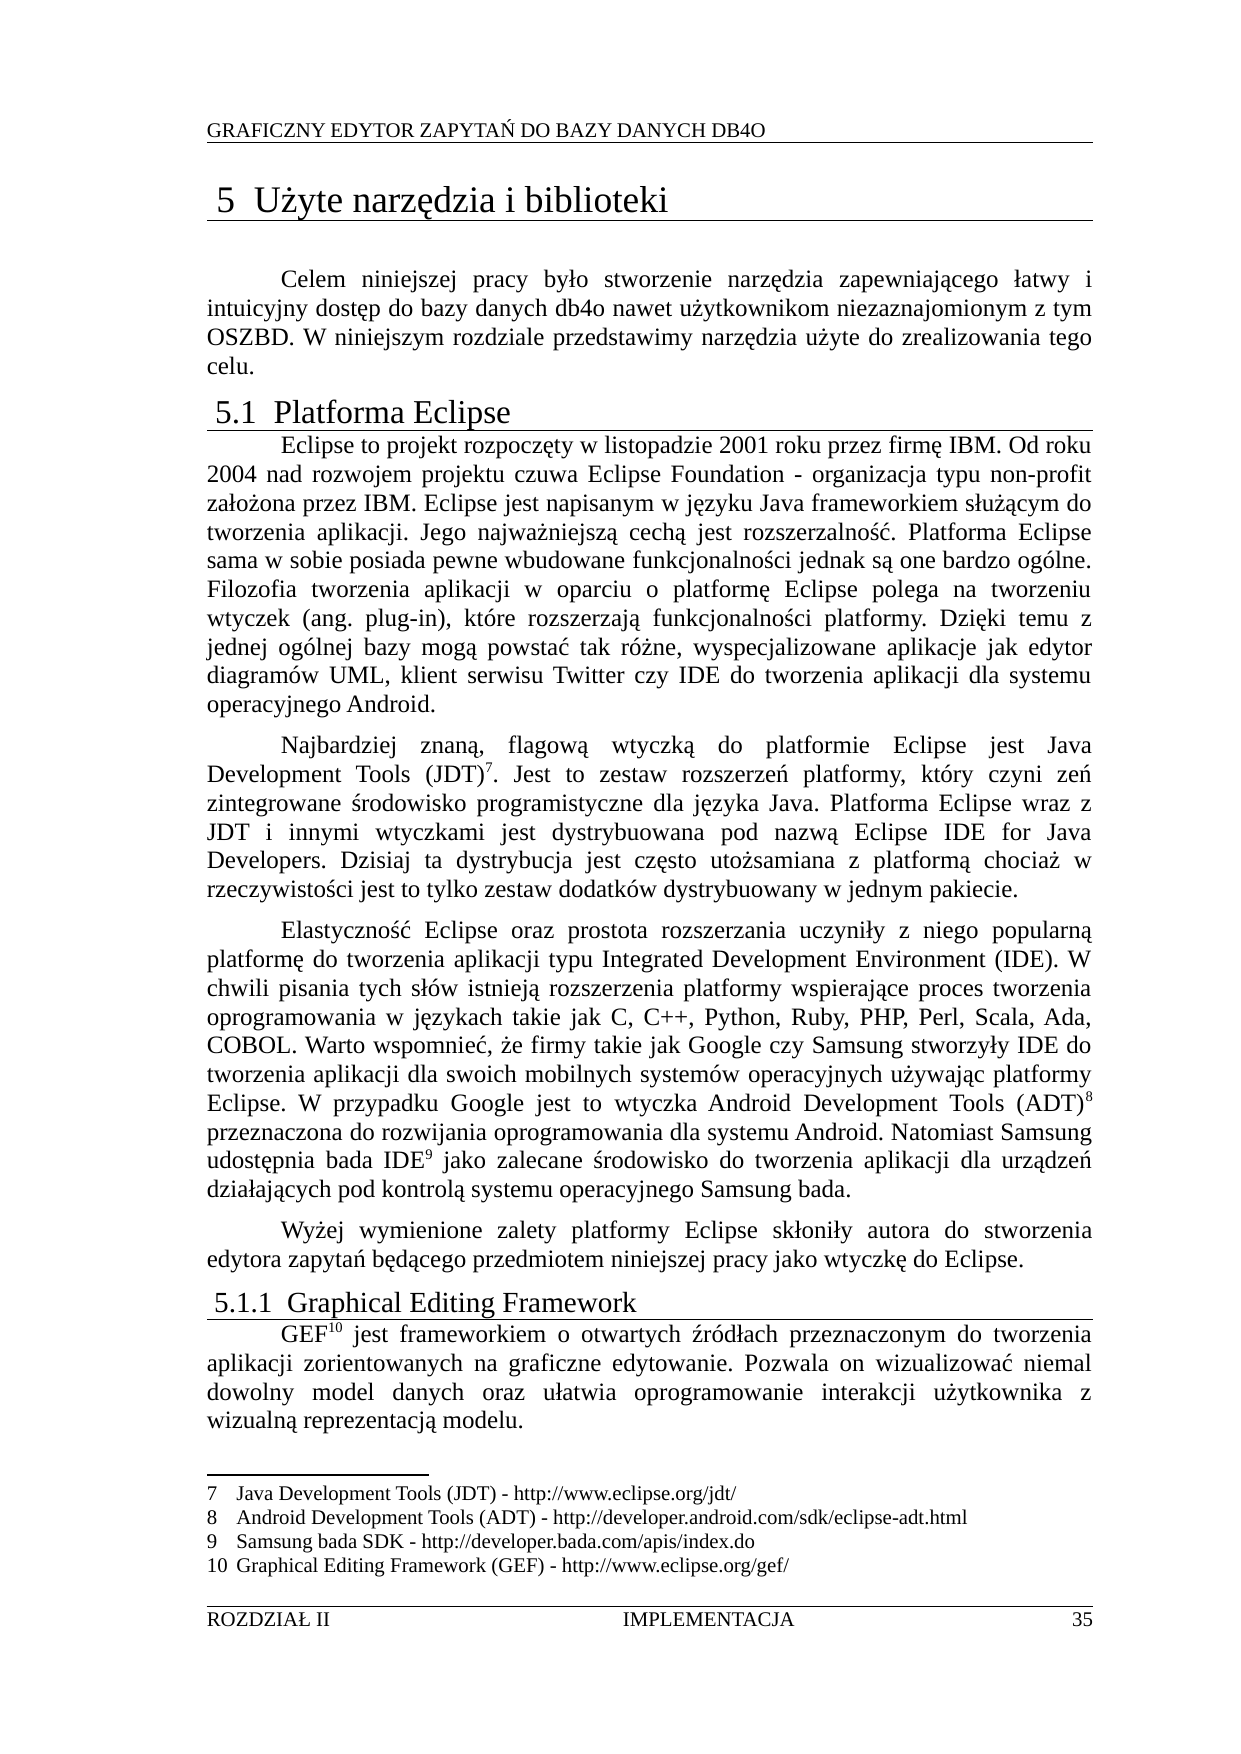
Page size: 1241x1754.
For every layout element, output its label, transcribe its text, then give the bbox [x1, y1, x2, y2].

text Najbardziej znaną, flagową wtyczką do platformie Eclipse jest Java Development Tools (JDT). Jest to zestaw rozszerzeń platformy, który czyni zeń zintegrowane środowisko programistyczne dla języka Java. Platforma Eclipse wraz z JDT i innymi wtyczkami jest dystrybuowana pod nazwą Eclipse IDE for Java Developers. Dzisiaj ta dystrybucja jest często utożsamiana z platformą chociaż w rzeczywistości jest to tylko zestaw dodatków dystrybuowany w jednym pakiecie. [207, 731, 1093, 903]
text Android Development Tools (ADT) - http://developer.android.com/sdk/eclipse-adt.html [207, 1505, 1093, 1529]
text Java Development Tools (JDT) - http://www.eclipse.org/jdt/ [207, 1481, 1093, 1505]
text Samsung bada SDK - http://developer.bada.com/apis/index.do [207, 1529, 1093, 1553]
subtitle Platforma Eclipse [207, 392, 1093, 430]
text Graphical Editing Framework (GEF) - http://www.eclipse.org/gef/ [207, 1553, 1093, 1577]
text Wyżej wymienione zalety platformy Eclipse skłoniły autora do stworzenia edytora zapytań będącego przedmiotem niniejszej pracy jako wtyczkę do Eclipse. [207, 1216, 1093, 1273]
text Celem niniejszej pracy było stworzenie narzędzia zapewniającego łatwy i intuicyjny dostęp do bazy danych db4o nawet użytkownikom niezaznajomionym z tym OSZBD. W niniejszym rozdziale przedstawimy narzędzia użyte do zrealizowania tego celu. [207, 264, 1093, 379]
subtitle Graphical Editing Framework [207, 1286, 1093, 1319]
subtitle Użyte narzędzia i biblioteki [207, 177, 1093, 220]
text Elastyczność Eclipse oraz prostota rozszerzania uczyniły z niego popularną platformę do tworzenia aplikacji typu Integrated Development Environment (IDE). W chwili pisania tych słów istnieją rozszerzenia platformy wspierające proces tworzenia oprogramowania w językach takie jak C, C++, Python, Ruby, PHP, Perl, Scala, Ada, COBOL. Warto wspomnieć, że firmy takie jak Google czy Samsung stworzyły IDE do tworzenia aplikacji dla swoich mobilnych systemów operacyjnych używając platformy Eclipse. W przypadku Google jest to wtyczka Android Development Tools (ADT) przeznaczona do rozwijania oprogramowania dla systemu Android. Natomiast Samsung udostępnia bada IDE jako zalecane środowisko do tworzenia aplikacji dla urządzeń działających pod kontrolą systemu operacyjnego Samsung bada. [207, 916, 1093, 1203]
text Eclipse to projekt rozpoczęty w listopadzie 2001 roku przez firmę IBM. Od roku 2004 nad rozwojem projektu czuwa Eclipse Foundation - organizacja typu non-profit założona przez IBM. Eclipse jest napisanym w języku Java frameworkiem służącym do tworzenia aplikacji. Jego najważniejszą cechą jest rozszerzalność. Platforma Eclipse sama w sobie posiada pewne wbudowane funkcjonalności jednak są one bardzo ogólne. Filozofia tworzenia aplikacji w oparciu o platformę Eclipse polega na tworzeniu wtyczek (ang. plug-in), które rozszerzają funkcjonalności platformy. Dzięki temu z jednej ogólnej bazy mogą powstać tak różne, wyspecjalizowane aplikacje jak edytor diagramów UML, klient serwisu Twitter czy IDE do tworzenia aplikacji dla systemu operacyjnego Android. [207, 431, 1093, 718]
text GEF jest frameworkiem o otwartych źródłach przeznaczonym do tworzenia aplikacji zorientowanych na graficzne edytowanie. Pozwala on wizualizować niemal dowolny model danych oraz ułatwia oprogramowanie interakcji użytkownika z wizualną reprezentacją modelu. [207, 1320, 1093, 1434]
